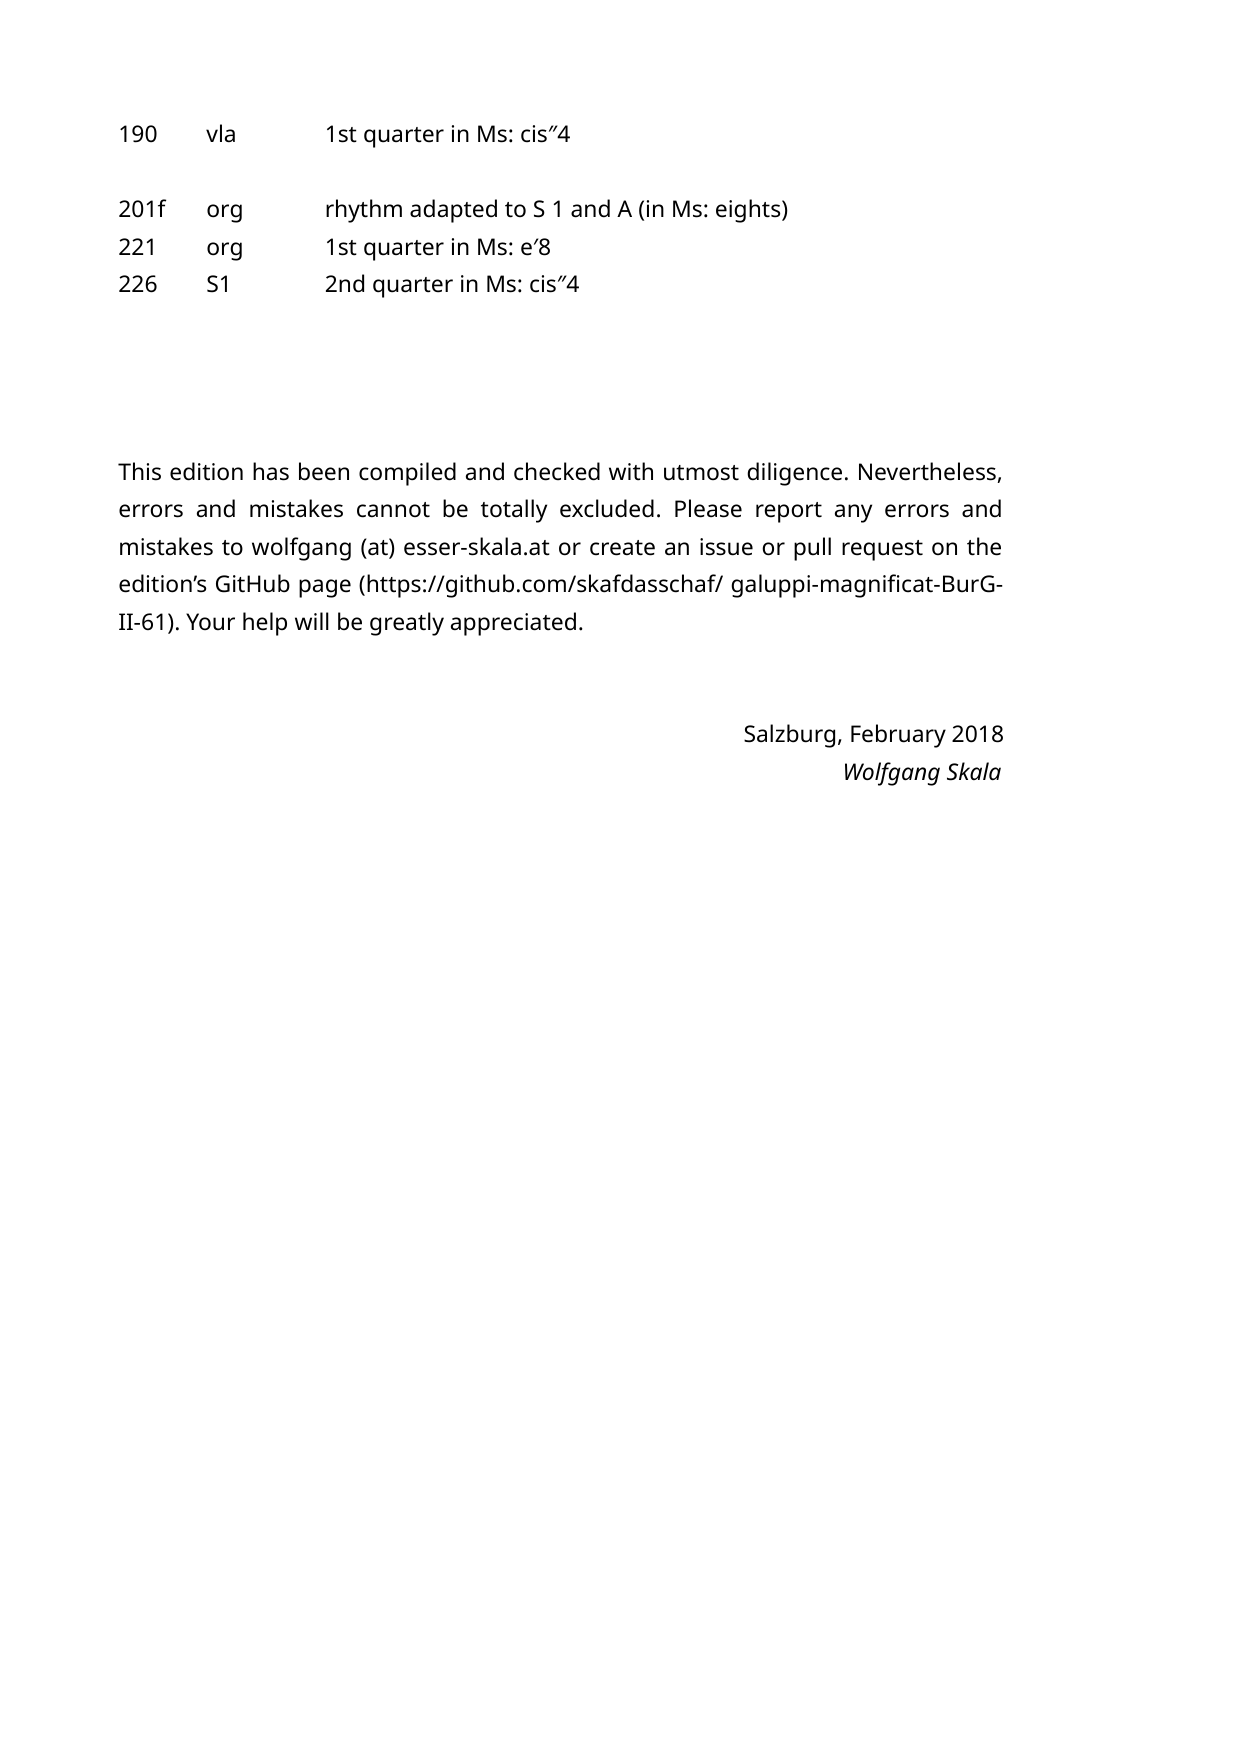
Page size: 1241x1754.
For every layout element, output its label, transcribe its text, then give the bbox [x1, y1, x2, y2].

text 190 vla 1st quarter in Ms: cis″4 201f org rhythm adapted to S 1 and A (in Ms: eights) 221 org 1st quarter in Ms: e′8 226 S1 2nd quarter in Ms: cis″4 [118, 118, 1004, 412]
text This edition has been compiled and checked with utmost diligence. Nevertheless, errors and mistakes cannot be totally excluded. Please report any errors and mistakes to wolfgang (at) esser-skala.at or create an issue or pull request on the edition’s GitHub page (https://github.com/skafdasschaf/ galuppi-magnificat-BurG-II-61). Your help will be greatly appreciated. [118, 456, 1004, 637]
text Salzburg, February 2018 Wolfgang Skala [118, 718, 1004, 787]
